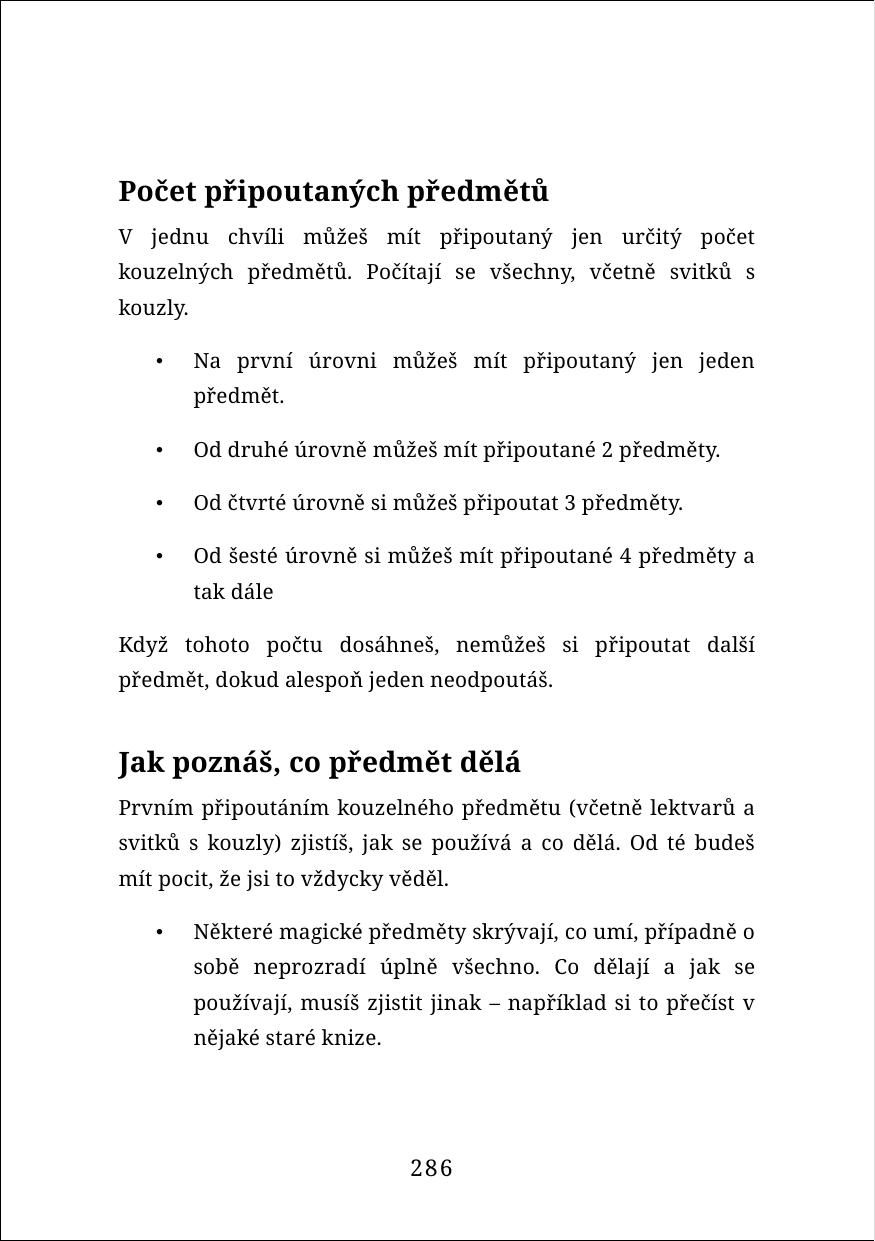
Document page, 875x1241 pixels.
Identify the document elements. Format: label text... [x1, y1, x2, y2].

text Když tohoto počtu dosáhneš, nemůžeš si připoutat další předmět, dokud alespoň jeden neodpoutáš. [118, 630, 756, 694]
list Na první úrovni můžeš mít připoutaný jen jeden předmět. [156, 346, 756, 410]
subtitle Počet připoutaných předmětů [118, 172, 756, 210]
text Prvním připoutáním kouzelného předmětu (včetně lektvarů a svitků s kouzly) zjistíš, jak se používá a co dělá. Od té budeš mít pocit, že jsi to vždycky věděl. [118, 793, 756, 892]
list Od šesté úrovně si můžeš mít připoutané 4 předměty a tak dále [156, 541, 756, 605]
list Od druhé úrovně můžeš mít připoutané 2 předměty. [156, 435, 756, 463]
list Od čtvrté úrovně si můžeš připoutat 3 předměty. [156, 488, 756, 517]
list Některé magické předměty skrývají, co umí, případně o sobě neprozradí úplně všechno. Co dělají a jak se používají, musíš zjistit jinak – například si to přečíst v nějaké staré knize. [156, 917, 756, 1052]
subtitle Jak poznáš, co předmět dělá [118, 742, 756, 781]
text V jednu chvíli můžeš mít připoutaný jen určitý počet kouzelných předmětů. Počítají se všechny, včetně svitků s kouzly. [118, 222, 756, 321]
